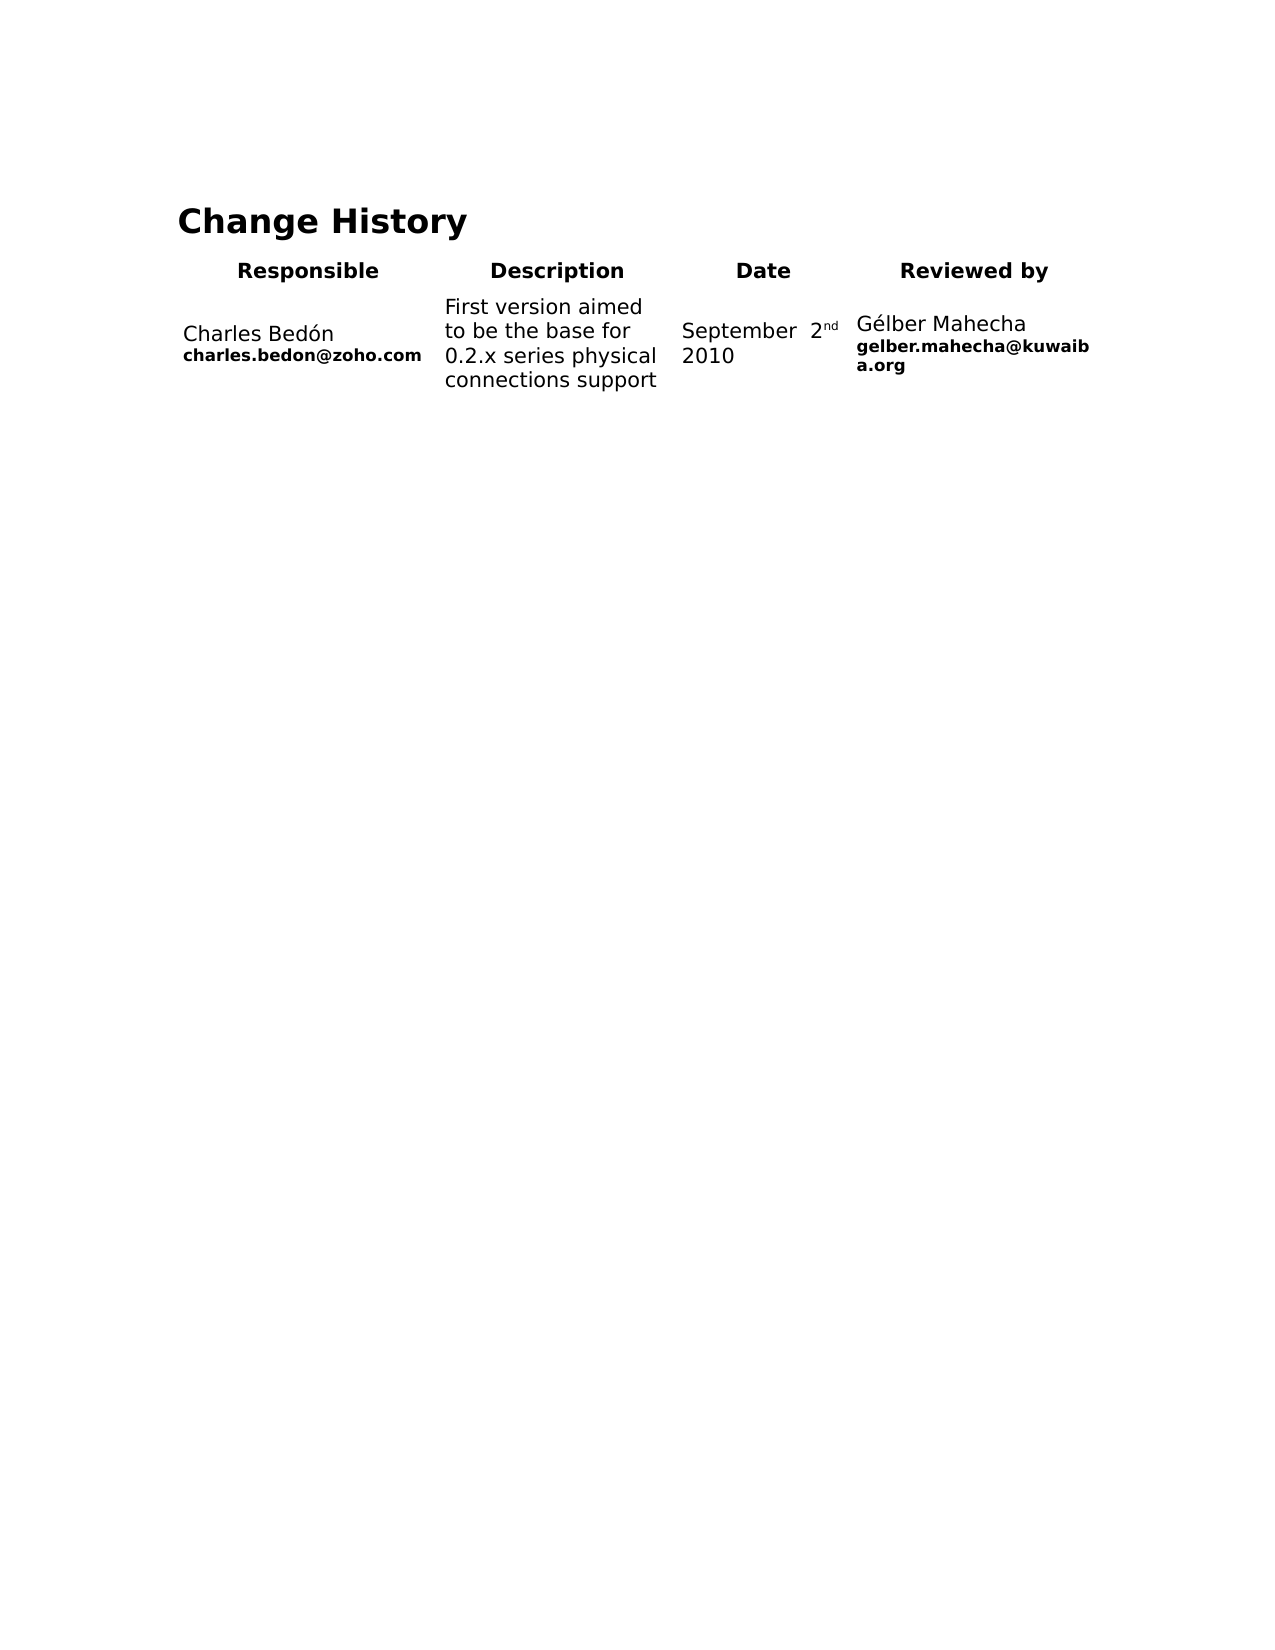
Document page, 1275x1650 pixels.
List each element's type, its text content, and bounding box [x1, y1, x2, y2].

table_header Responsible [177, 254, 439, 289]
table_cell September 2nd 2010 [676, 290, 851, 398]
subtitle Change History [177, 202, 1098, 241]
table_cell Charles Bedón charles.bedon@zoho.com [177, 290, 439, 398]
table_cell Gélber Mahecha gelber.mahecha@kuwaiba.org [851, 290, 1097, 398]
table_header Reviewed by [851, 254, 1097, 289]
table_header Date [676, 254, 851, 289]
table_cell First version aimed to be the base for 0.2.x series physical connections support [439, 290, 676, 398]
table_header Description [439, 254, 676, 289]
